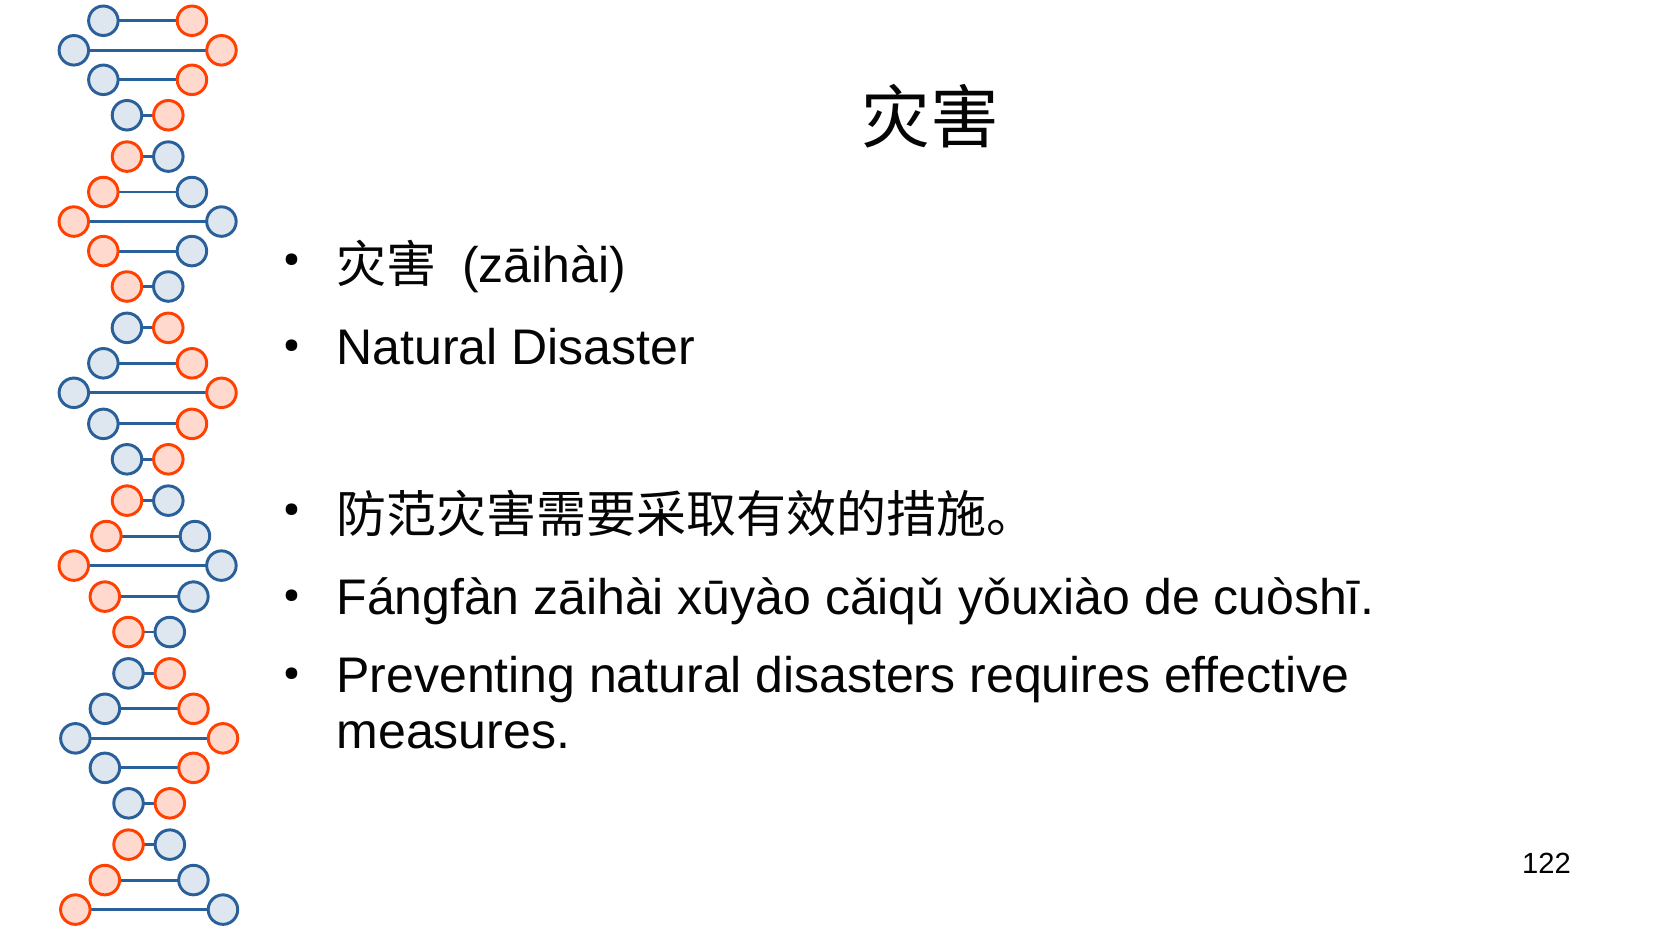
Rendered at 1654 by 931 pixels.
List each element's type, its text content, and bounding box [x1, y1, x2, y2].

list 灾害 (zāihài) Natural Disaster 防范灾害需要采取有效的措施。 Fángfàn zāihài xūyào cǎiqǔ yǒuxiào de cuòshī. Preventing natural disasters requires effective measures. [265, 224, 1595, 764]
title 灾害 [265, 35, 1595, 189]
